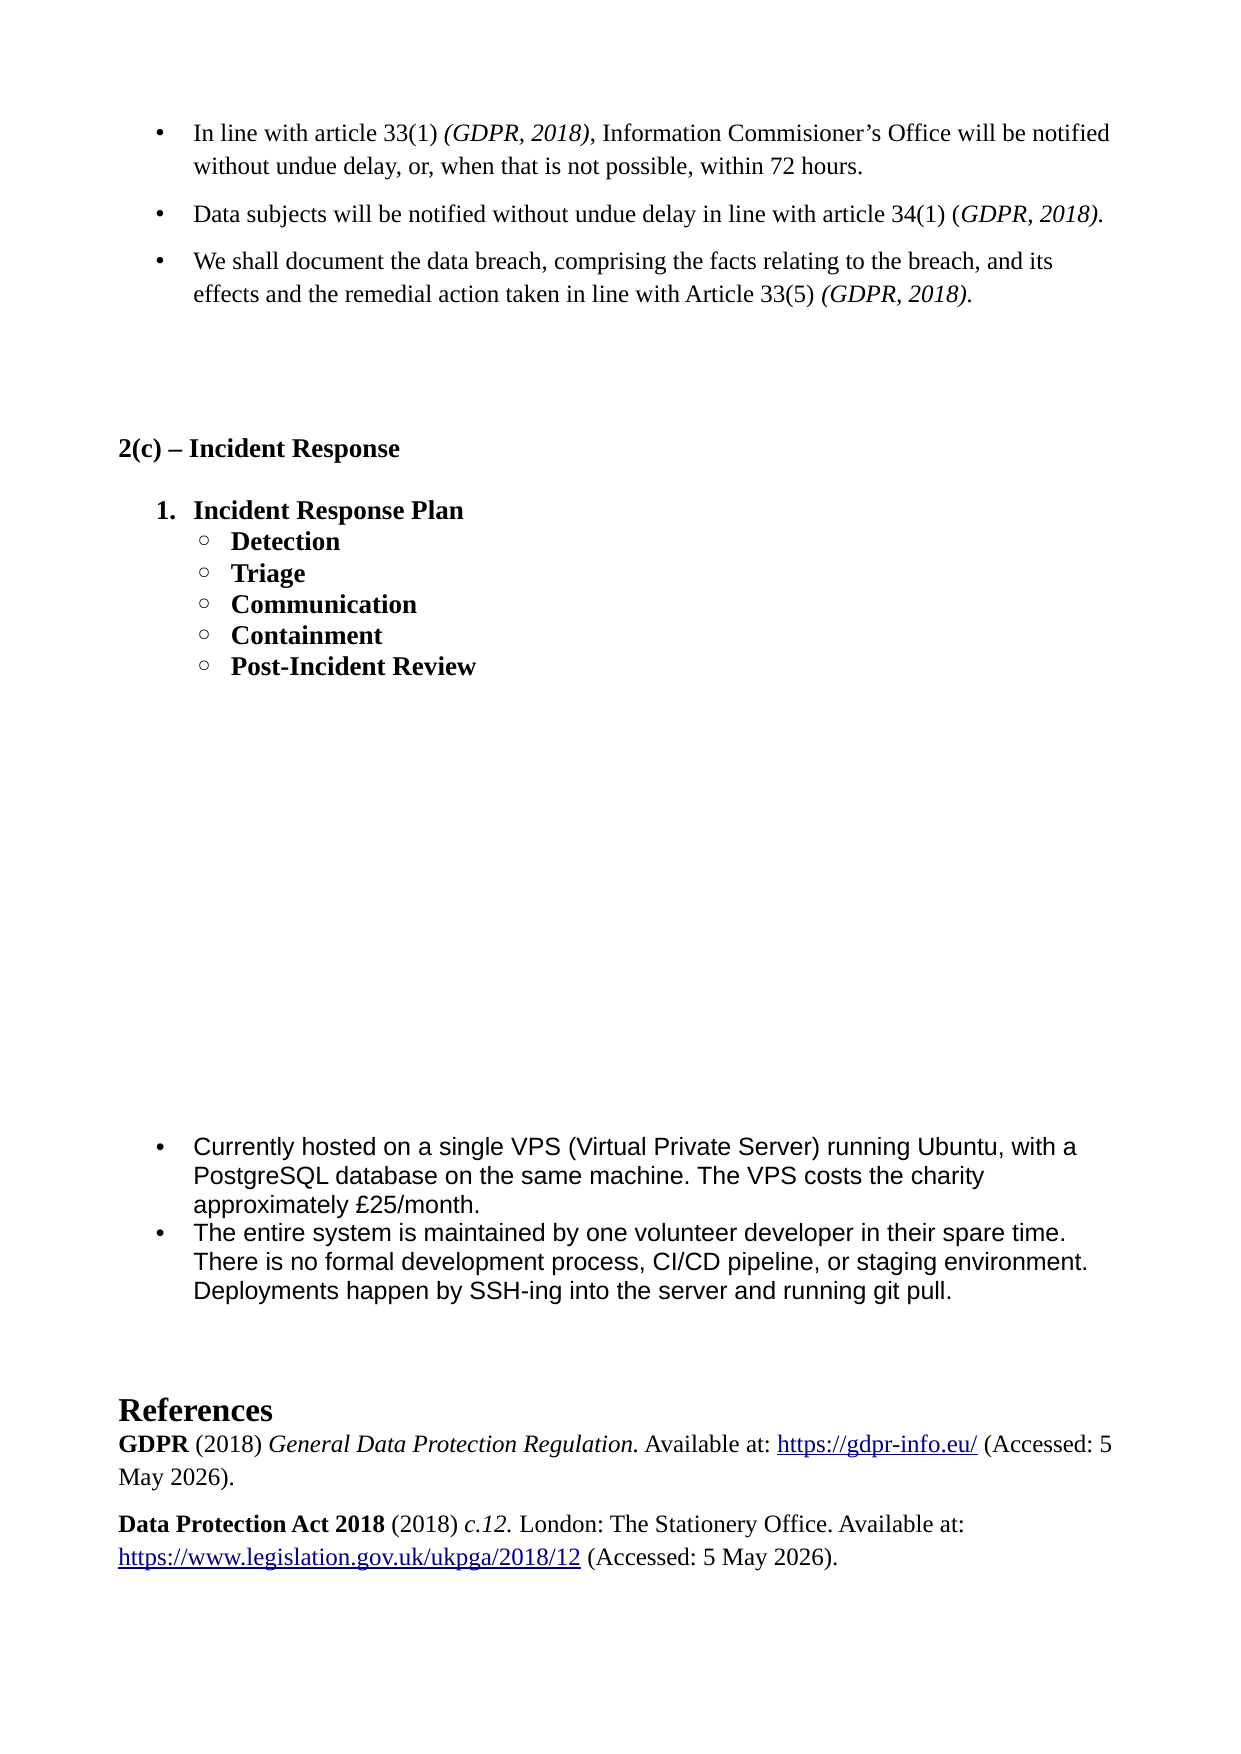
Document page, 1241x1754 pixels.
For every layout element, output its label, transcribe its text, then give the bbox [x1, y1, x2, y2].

text Data Protection Act 2018 (2018) c.12. London: The Stationery Office. Available at: https://www.legislation.gov.uk/ukpga/2018/12 (Accessed: 5 May 2026). [118, 1509, 1122, 1571]
list Communication [193, 588, 1122, 619]
list Triage [193, 557, 1122, 588]
list We shall document the data breach, comprising the facts relating to the breach, and its effects and the remedial action taken in line with Article 33(5) (GDPR, 2018). [156, 246, 1122, 308]
list Post-Incident Review [193, 651, 1122, 682]
text 2(c) – Incident Response [118, 432, 1122, 463]
list Incident Response Plan [156, 494, 1122, 526]
list The entire system is maintained by one volunteer developer in their spare time. There is no formal development process, CI/CD pipeline, or staging environment. Deployments happen by SSH-ing into the server and running git pull. [156, 1218, 1122, 1305]
list Data subjects will be notified without undue delay in line with article 34(1) (GDPR, 2018). [156, 199, 1122, 227]
text References [118, 1391, 1122, 1429]
list In line with article 33(1) (GDPR, 2018), Information Commisioner’s Office will be notified without undue delay, or, when that is not possible, within 72 hours. [156, 118, 1122, 180]
list Currently hosted on a single VPS (Virtual Private Server) running Ubuntu, with a PostgreSQL database on the same machine. The VPS costs the charity approximately £25/month. [156, 1132, 1122, 1218]
list Containment [193, 619, 1122, 651]
text GDPR (2018) General Data Protection Regulation. Available at: https://gdpr-info.eu/ (Accessed: 5 May 2026). [118, 1429, 1122, 1491]
list Detection [193, 526, 1122, 557]
